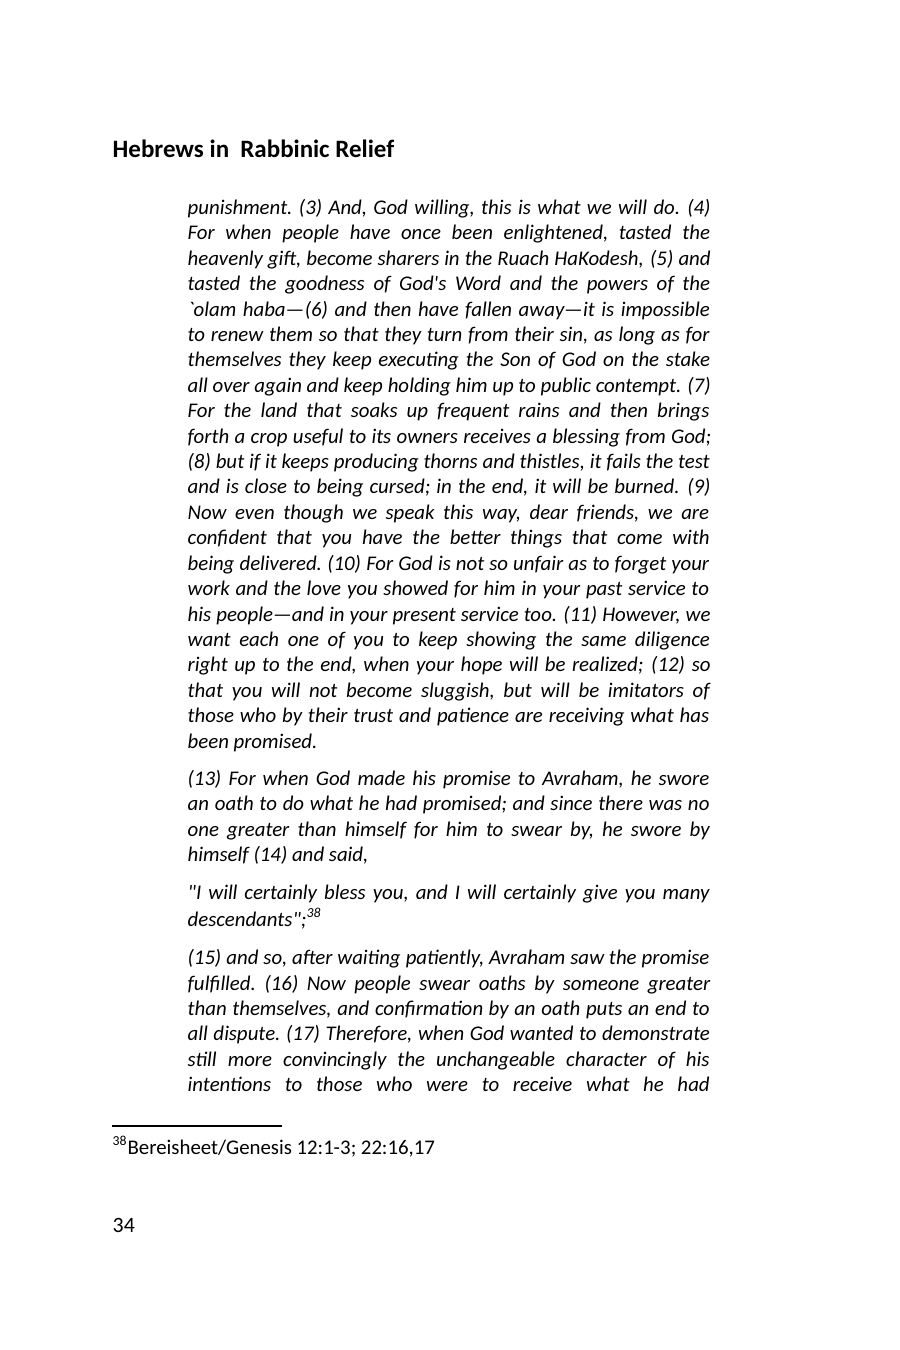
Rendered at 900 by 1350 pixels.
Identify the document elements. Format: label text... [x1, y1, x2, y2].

text Bereisheet/Genesis 12:1-3; 22:16,17 [112, 1132, 787, 1160]
text (13) For when God made his promise to Avraham, he swore an oath to do what he had promised; and since there was no one greater than himself for him to swear by, he swore by himself (14) and said, [187, 765, 712, 867]
text "I will certainly bless you, and I will certainly give you many descendants"; [187, 879, 712, 932]
text punishment. (3) And, God willing, this is what we will do. (4) For when people have once been enlightened, tasted the heavenly gift, become sharers in the Ruach HaKodesh, (5) and tasted the goodness of God's Word and the powers of the `olam haba—(6) and then have fallen away—it is impossible to renew them so that they turn from their sin, as long as for themselves they keep executing the Son of God on the stake all over again and keep holding him up to public contempt. (7) For the land that soaks up frequent rains and then brings forth a crop useful to its owners receives a blessing from God; (8) but if it keeps producing thorns and thistles, it fails the test and is close to being cursed; in the end, it will be burned. (9) Now even though we speak this way, dear friends, we are confident that you have the better things that come with being delivered. (10) For God is not so unfair as to forget your work and the love you showed for him in your past service to his people—and in your present service too. (11) However, we want each one of you to keep showing the same diligence right up to the end, when your hope will be realized; (12) so that you will not become sluggish, but will be imitators of those who by their trust and patience are receiving what has been promised. [187, 194, 712, 753]
text (15) and so, after waiting patiently, Avraham saw the promise fulfilled. (16) Now people swear oaths by someone greater than themselves, and confirmation by an oath puts an end to all dispute. (17) Therefore, when God wanted to demonstrate still more convincingly the unchangeable character of his intentions to those who were to receive what he had [187, 944, 712, 1097]
